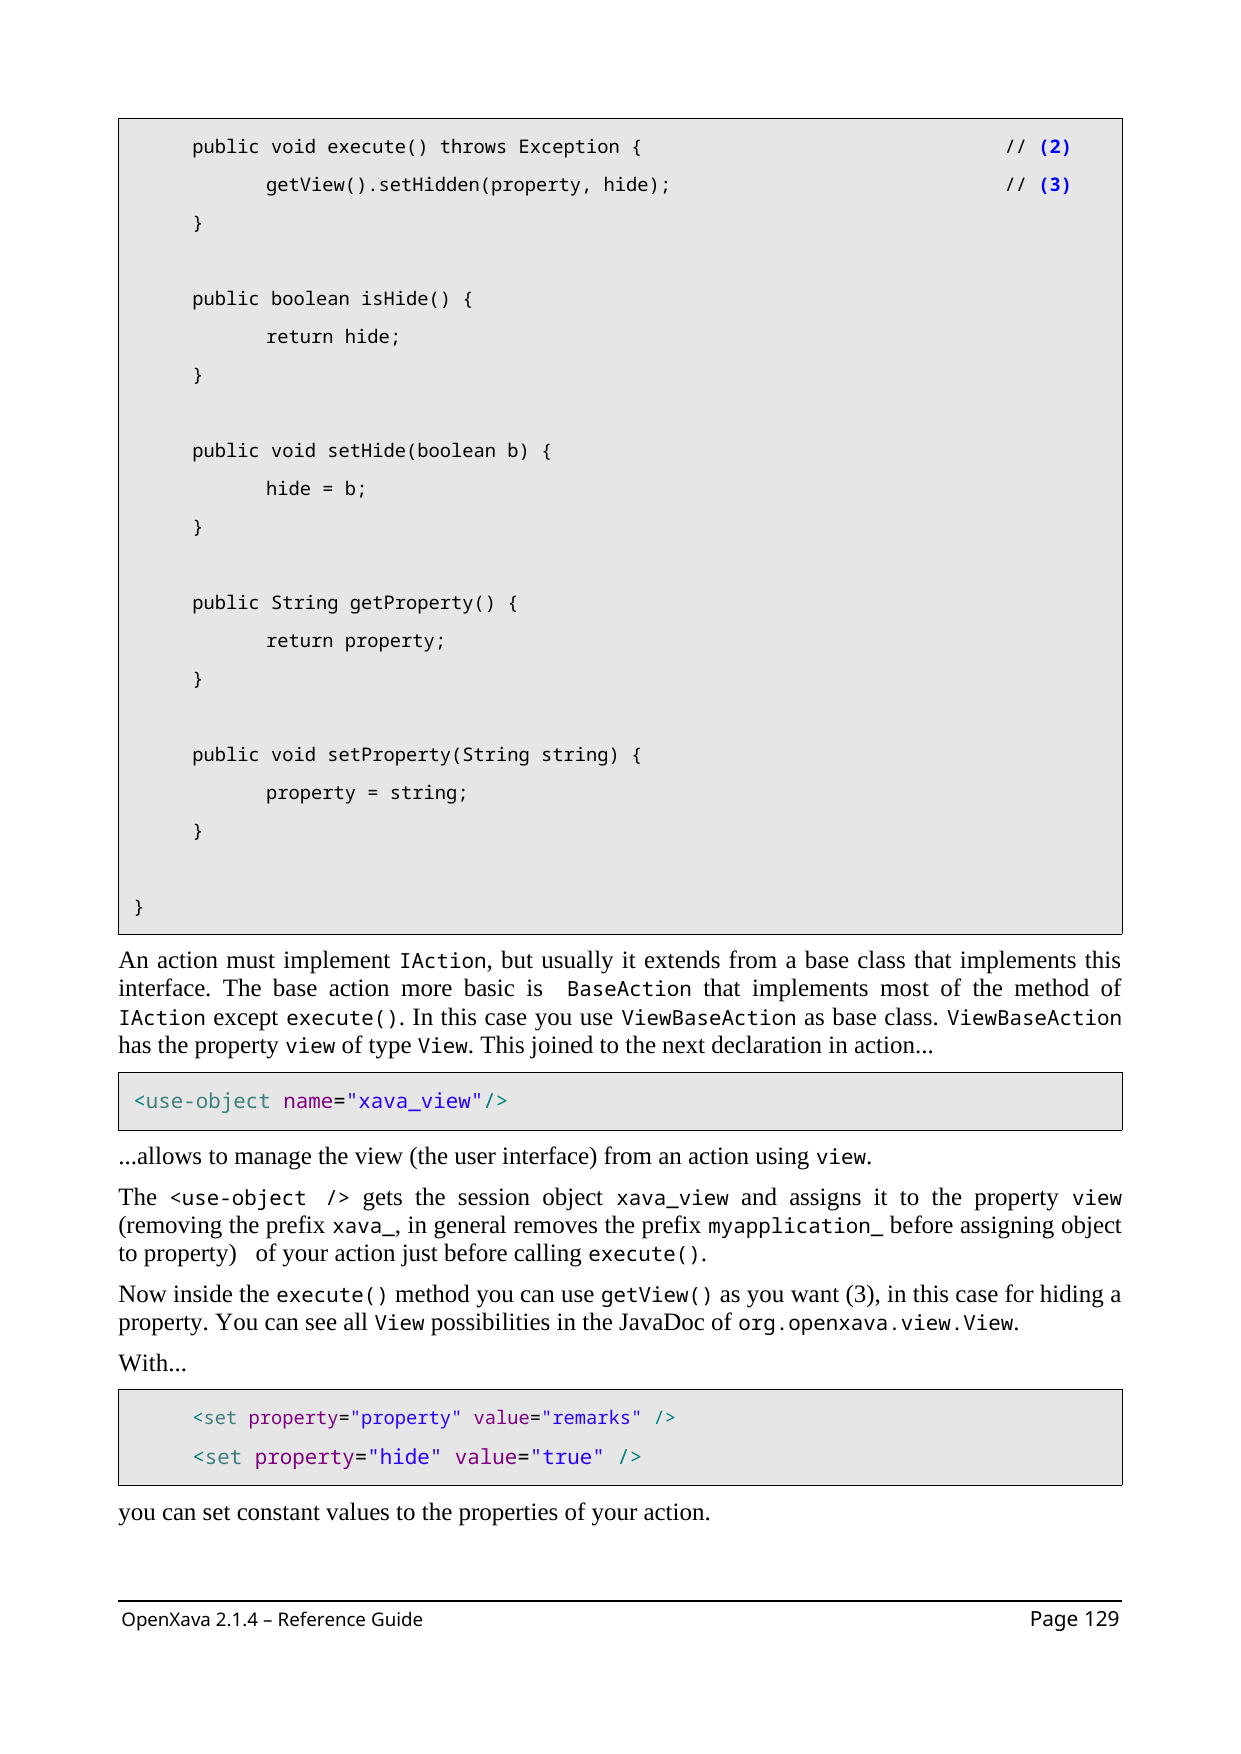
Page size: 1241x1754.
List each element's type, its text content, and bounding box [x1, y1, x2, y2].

text } [119, 802, 1122, 841]
text Now inside the execute() method you can use getView() as you want (3), in this case for hiding a property. You can see all View possibilities in the JavaDoc of org.openxava.view.View. [118, 1280, 1122, 1337]
text public void execute() throws Exception { // (2) [119, 119, 1122, 156]
text return property; [119, 612, 1122, 650]
text ...allows to manage the view (the user interface) from an action using view. [118, 1142, 1122, 1171]
text public void setProperty(String string) { [119, 726, 1122, 764]
text An action must implement IAction, but usually it extends from a base class that implements this interface. The base action more basic is BaseAction that implements most of the method of IAction except execute(). In this case you use ViewBaseAction as base class. ViewBaseAction has the property view of type View. This joined to the next declaration in action... [118, 946, 1122, 1059]
text return hide; [119, 308, 1122, 346]
text <use-object name="xava_view"/> [119, 1073, 1122, 1130]
text <set property="property" value="remarks" /> [119, 1390, 1122, 1427]
text The <use-object /> gets the session object xava_view and assigns it to the property view (removing the prefix xava_, in general removes the prefix myapplication_ before assigning object to property) of your action just before calling execute(). [118, 1183, 1122, 1268]
text <set property="hide" value="true" /> [119, 1427, 1122, 1485]
text } [119, 346, 1122, 384]
text public boolean isHide() { [119, 270, 1122, 308]
text property = string; [119, 764, 1122, 802]
text } [119, 878, 1122, 934]
text you can set constant values to the properties of your action. [118, 1498, 1122, 1526]
text hide = b; [119, 460, 1122, 498]
text } [119, 194, 1122, 232]
text public String getProperty() { [119, 574, 1122, 612]
text } [119, 498, 1122, 536]
text } [119, 650, 1122, 688]
text With... [118, 1349, 1122, 1377]
text public void setHide(boolean b) { [119, 422, 1122, 460]
text getView().setHidden(property, hide); // (3) [119, 156, 1122, 194]
